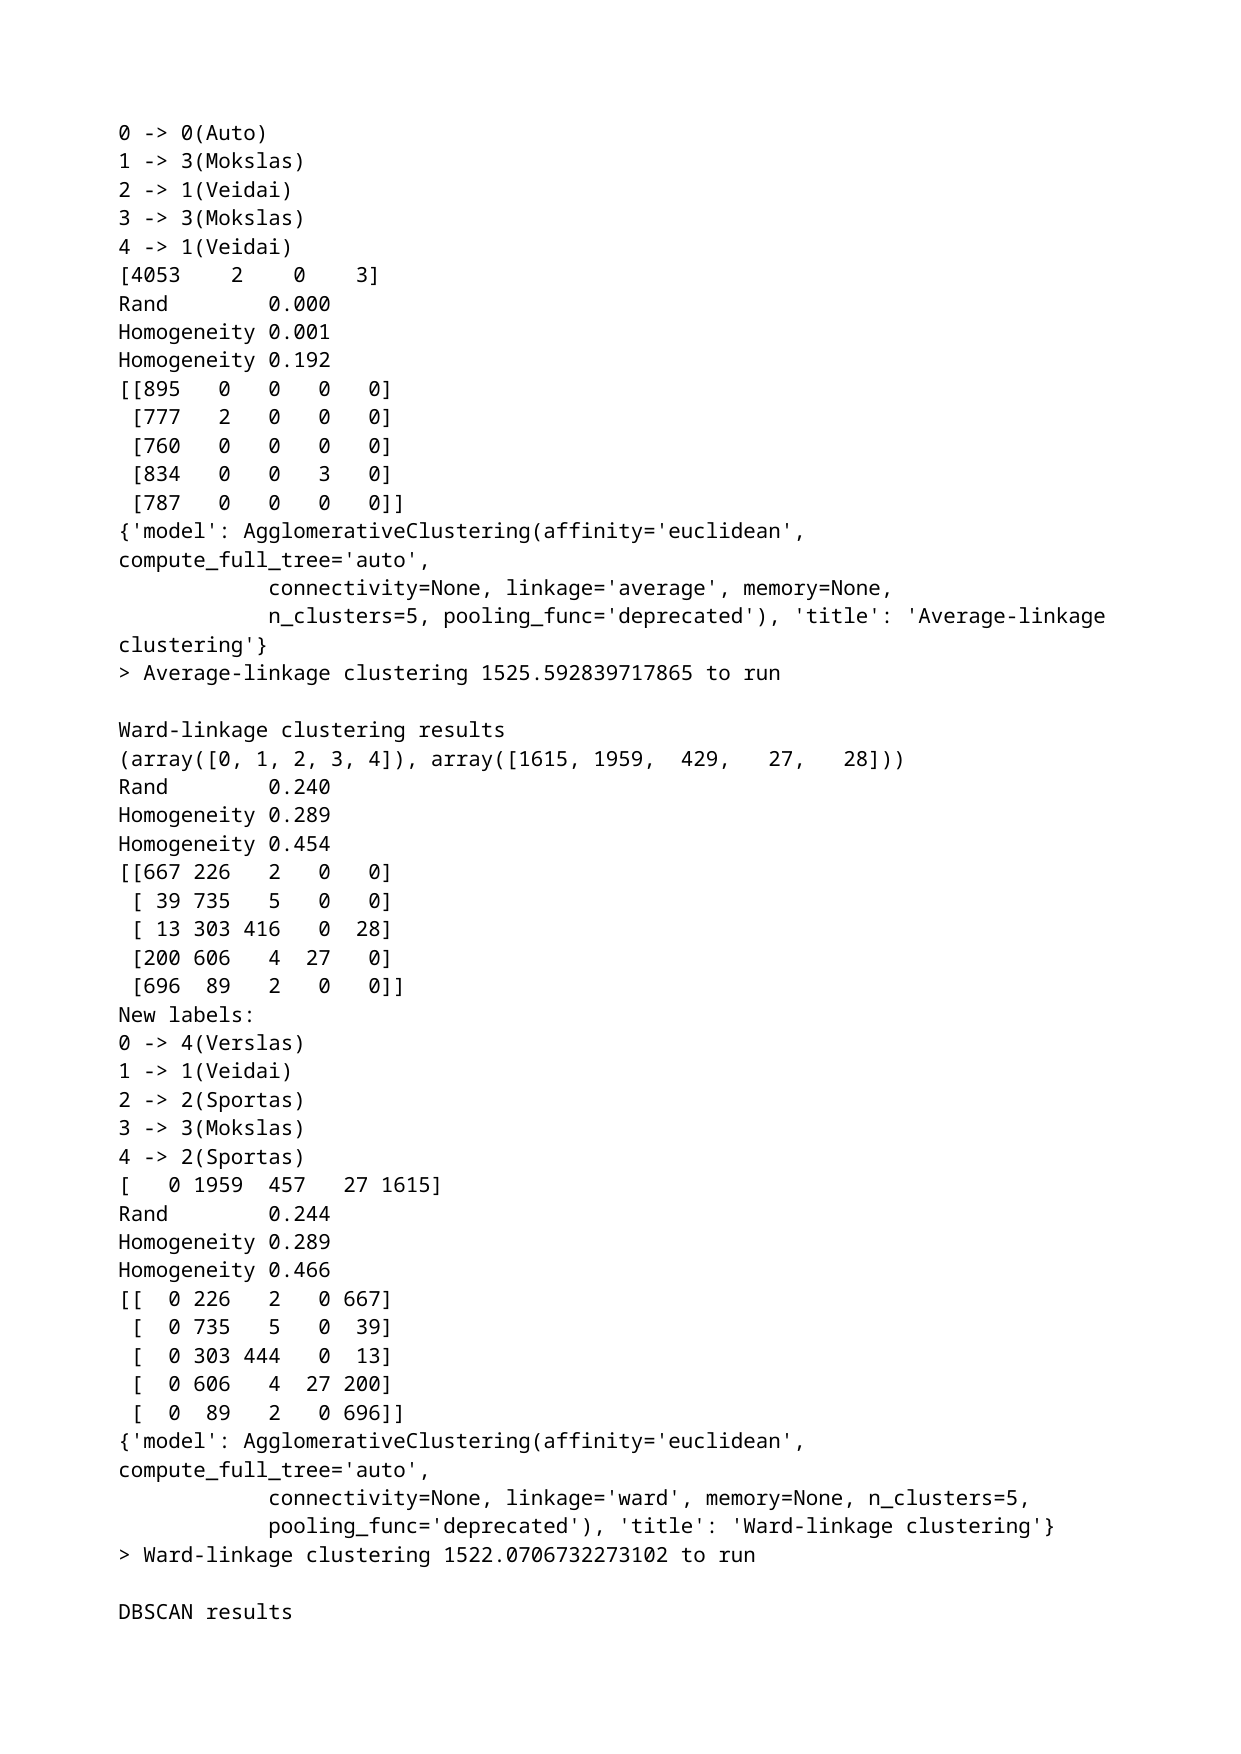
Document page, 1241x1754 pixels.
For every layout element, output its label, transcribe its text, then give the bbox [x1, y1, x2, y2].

text {'model': AgglomerativeClustering(affinity='euclidean', compute_full_tree='auto', [118, 516, 1122, 573]
text Homogeneity 0.454 [118, 829, 1122, 857]
text Rand 0.240 [118, 772, 1122, 801]
text [200 606 4 27 0] [118, 943, 1122, 971]
text Homogeneity 0.192 [118, 346, 1122, 374]
text connectivity=None, linkage='average', memory=None, [118, 573, 1122, 602]
text 4 -> 1(Veidai) [118, 232, 1122, 260]
text [ 0 606 4 27 200] [118, 1369, 1122, 1398]
text [4053 2 0 3] [118, 260, 1122, 289]
text [787 0 0 0 0]] [118, 488, 1122, 516]
text [[ 0 226 2 0 667] [118, 1284, 1122, 1312]
text DBSCAN results [118, 1597, 1122, 1625]
text 0 -> 4(Verslas) [118, 1028, 1122, 1057]
text [[895 0 0 0 0] [118, 374, 1122, 402]
text [ 0 735 5 0 39] [118, 1312, 1122, 1341]
text [ 0 89 2 0 696]] [118, 1398, 1122, 1426]
text Homogeneity 0.289 [118, 801, 1122, 829]
text Ward-linkage clustering results [118, 715, 1122, 744]
text Rand 0.244 [118, 1199, 1122, 1227]
text [ 39 735 5 0 0] [118, 886, 1122, 914]
text 1 -> 3(Mokslas) [118, 147, 1122, 175]
text 2 -> 1(Veidai) [118, 175, 1122, 203]
text Rand 0.000 [118, 289, 1122, 317]
text [ 0 303 444 0 13] [118, 1341, 1122, 1369]
text Homogeneity 0.001 [118, 317, 1122, 346]
text 0 -> 0(Auto) [118, 118, 1122, 147]
text [696 89 2 0 0]] [118, 971, 1122, 1000]
text [[667 226 2 0 0] [118, 857, 1122, 886]
text connectivity=None, linkage='ward', memory=None, n_clusters=5, [118, 1483, 1122, 1512]
text 1 -> 1(Veidai) [118, 1057, 1122, 1085]
text > Average-linkage clustering 1525.592839717865 to run [118, 658, 1122, 687]
text 3 -> 3(Mokslas) [118, 1113, 1122, 1142]
text [834 0 0 3 0] [118, 459, 1122, 488]
text n_clusters=5, pooling_func='deprecated'), 'title': 'Average-linkage clustering'} [118, 602, 1122, 658]
text [ 0 1959 457 27 1615] [118, 1170, 1122, 1199]
text 3 -> 3(Mokslas) [118, 203, 1122, 232]
text > Ward-linkage clustering 1522.0706732273102 to run [118, 1540, 1122, 1568]
text [760 0 0 0 0] [118, 431, 1122, 459]
text 2 -> 2(Sportas) [118, 1085, 1122, 1113]
text (array([0, 1, 2, 3, 4]), array([1615, 1959, 429, 27, 28])) [118, 744, 1122, 772]
text Homogeneity 0.466 [118, 1256, 1122, 1284]
text Homogeneity 0.289 [118, 1227, 1122, 1256]
text 4 -> 2(Sportas) [118, 1142, 1122, 1170]
text {'model': AgglomerativeClustering(affinity='euclidean', compute_full_tree='auto', [118, 1426, 1122, 1483]
text [ 13 303 416 0 28] [118, 914, 1122, 943]
text pooling_func='deprecated'), 'title': 'Ward-linkage clustering'} [118, 1512, 1122, 1540]
text New labels: [118, 1000, 1122, 1028]
text [777 2 0 0 0] [118, 402, 1122, 431]
